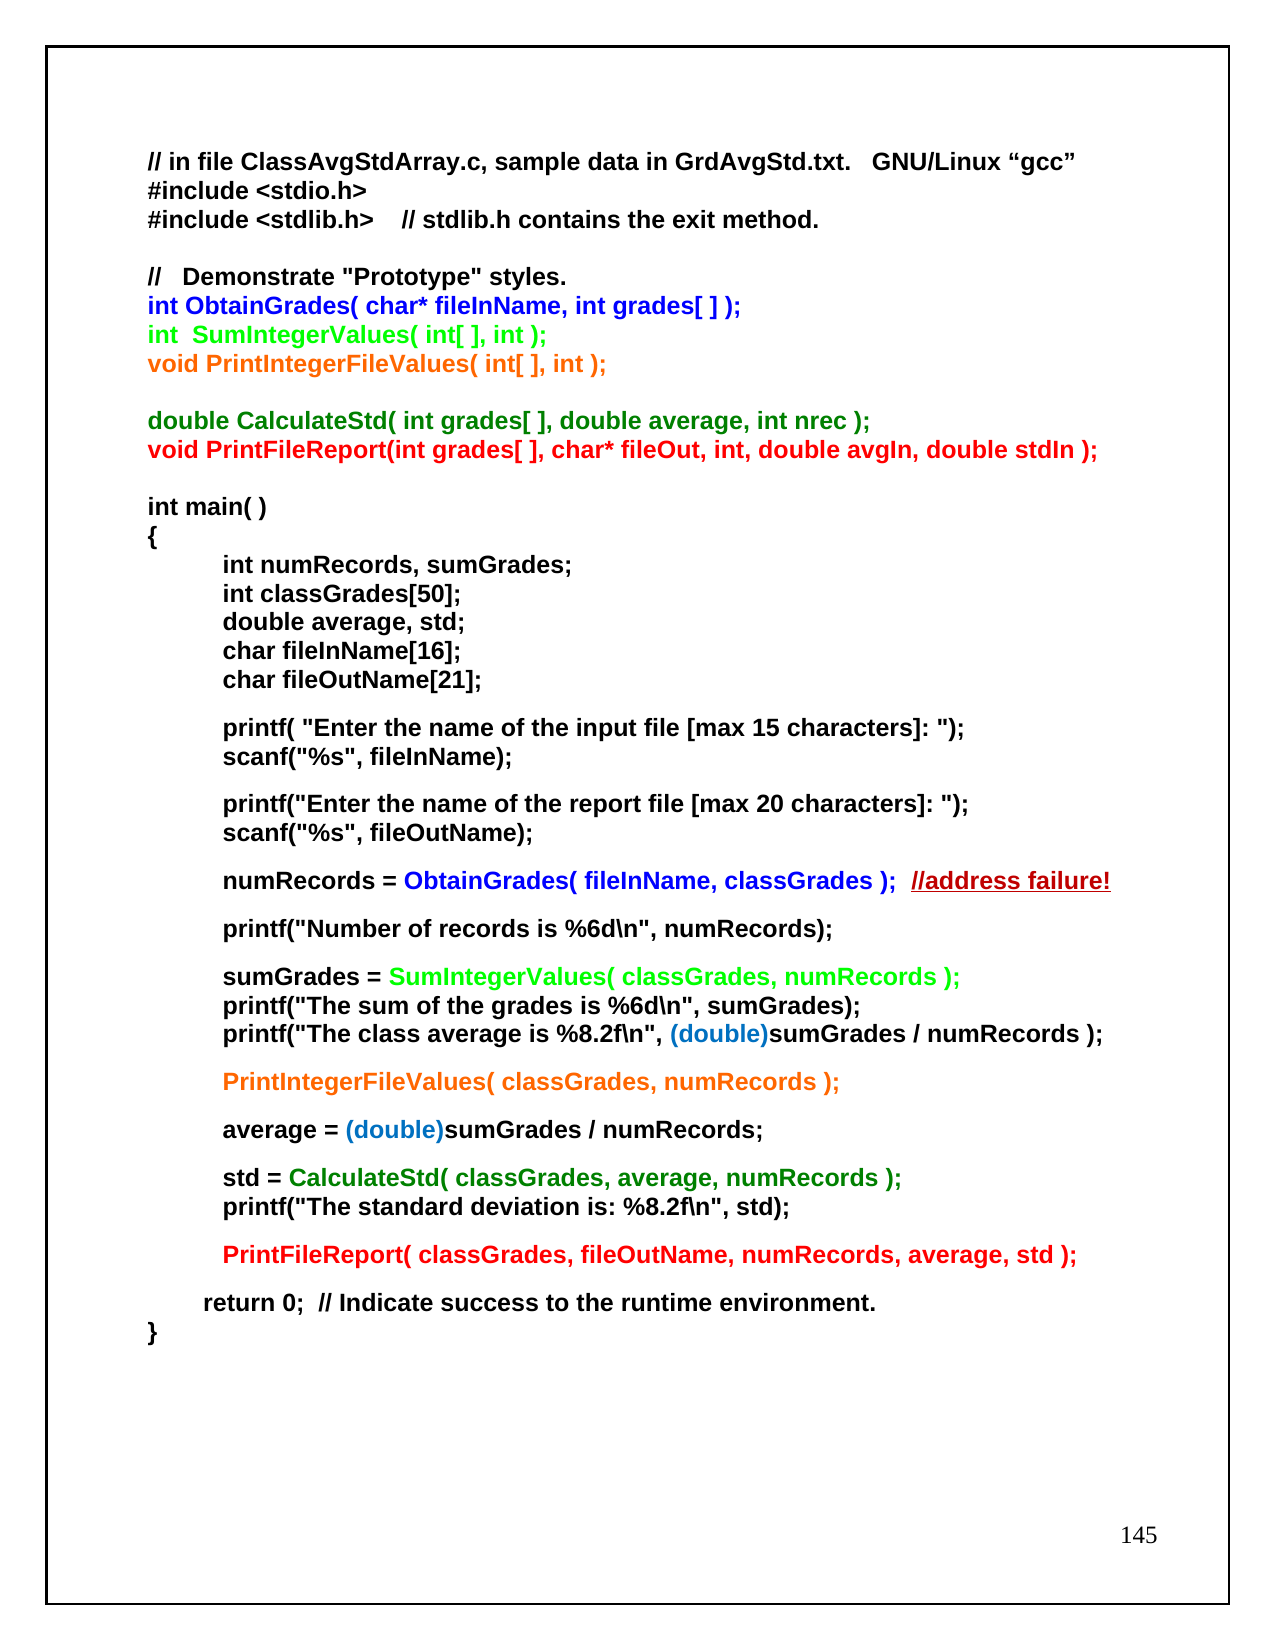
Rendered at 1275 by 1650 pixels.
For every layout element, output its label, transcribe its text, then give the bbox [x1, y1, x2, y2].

text #include <stdio.h> [147, 176, 1158, 205]
text PrintFileReport( classGrades, fileOutName, numRecords, average, std ); [147, 1240, 1158, 1269]
text PrintIntegerFileValues( classGrades, numRecords ); [147, 1067, 1158, 1096]
text double average, std; [147, 607, 1158, 636]
text average = (double)sumGrades / numRecords; [147, 1115, 1158, 1144]
text printf("Number of records is %6d\n", numRecords); [147, 914, 1158, 943]
text void PrintFileReport(int grades[ ], char* fileOut, int, double avgIn, double stdIn ); [147, 435, 1158, 464]
text double CalculateStd( int grades[ ], double average, int nrec ); [147, 406, 1158, 435]
text printf("Enter the name of the report file [max 20 characters]: "); [147, 789, 1158, 818]
text int SumIntegerValues( int[ ], int ); [147, 320, 1158, 349]
text sumGrades = SumIntegerValues( classGrades, numRecords ); [147, 962, 1158, 991]
text // in file ClassAvgStdArray.c, sample data in GrdAvgStd.txt. GNU/Linux “gcc” [147, 147, 1158, 176]
text numRecords = ObtainGrades( fileInName, classGrades ); //address failure! [147, 866, 1158, 895]
text #include <stdlib.h> // stdlib.h contains the exit method. [147, 205, 1158, 234]
text } [147, 1317, 1158, 1345]
text { [147, 521, 1158, 550]
text scanf("%s", fileOutName); [147, 818, 1158, 847]
text printf("The standard deviation is: %8.2f\n", std); [147, 1192, 1158, 1221]
text scanf("%s", fileInName); [147, 742, 1158, 770]
text printf("The sum of the grades is %6d\n", sumGrades); [147, 991, 1158, 1019]
text int numRecords, sumGrades; [147, 550, 1158, 579]
text char fileInName[16]; [147, 636, 1158, 665]
text printf("The class average is %8.2f\n", (double)sumGrades / numRecords ); [147, 1019, 1158, 1048]
text int main( ) [147, 492, 1158, 521]
text printf( "Enter the name of the input file [max 15 characters]: "); [147, 713, 1158, 742]
text return 0; // Indicate success to the runtime environment. [147, 1288, 1158, 1317]
text void PrintIntegerFileValues( int[ ], int ); [147, 349, 1158, 377]
text int classGrades[50]; [147, 579, 1158, 607]
text std = CalculateStd( classGrades, average, numRecords ); [147, 1163, 1158, 1192]
text // Demonstrate "Prototype" styles. [147, 262, 1158, 291]
text char fileOutName[21]; [147, 665, 1158, 694]
text int ObtainGrades( char* fileInName, int grades[ ] ); [147, 291, 1158, 320]
